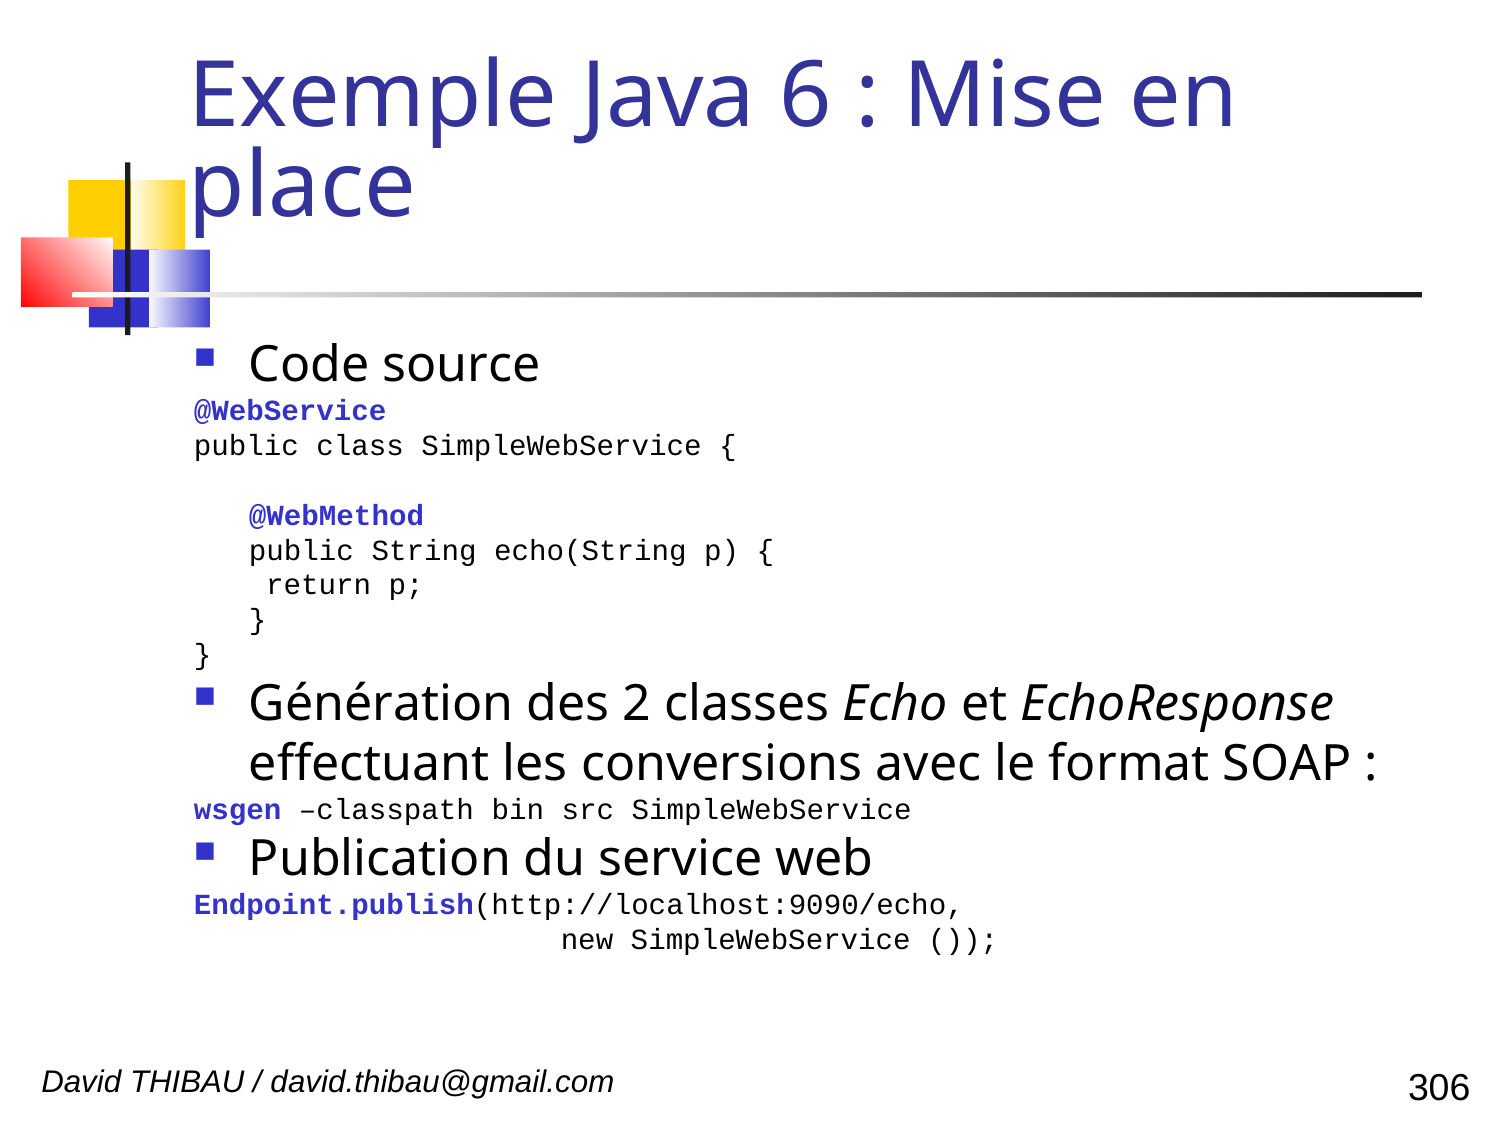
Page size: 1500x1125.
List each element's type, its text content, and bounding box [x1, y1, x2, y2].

title Exemple Java 6 : Mise en place [188, 13, 1467, 275]
list Code source @WebService public class SimpleWebService { @WebMethod public String echo(String p) { return p; } } Génération des 2 classes Echo et EchoResponse effectuant les conversions avec le format SOAP : wsgen –classpath bin src SimpleWebService Publication du service web Endpoint.publish(http://localhost:9090/echo, new SimpleWebService ()); [193, 330, 1469, 1047]
